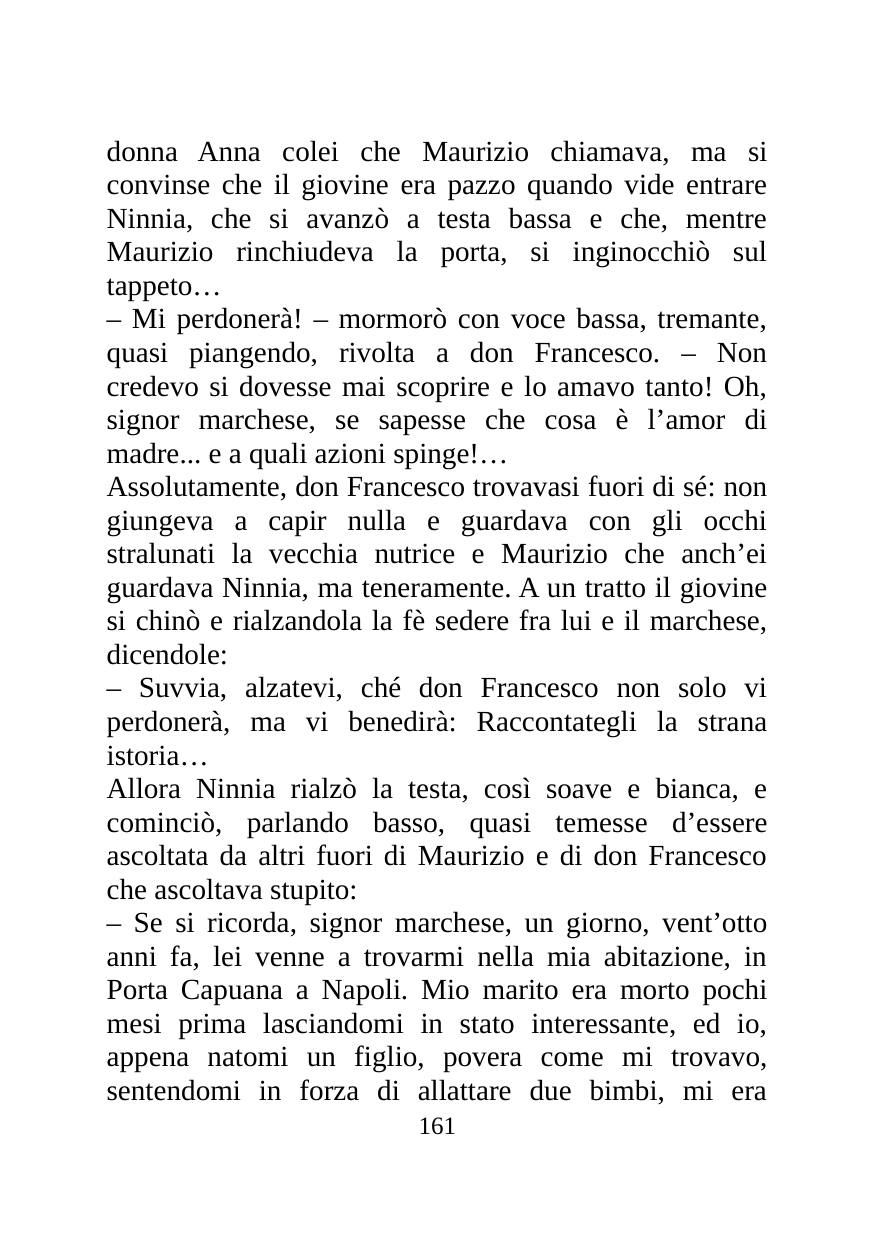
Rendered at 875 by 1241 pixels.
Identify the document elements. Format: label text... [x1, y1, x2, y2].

text Allora Ninnia rialzò la testa, così soave e bianca, e cominciò, parlando basso, quasi temesse d’essere ascoltata da altri fuori di Maurizio e di don Francesco che ascoltava stupito: [106, 771, 768, 905]
text – Se si ricorda, signor marchese, un giorno, vent’otto anni fa, lei venne a trovarmi nella mia abitazione, in Porta Capuana a Napoli. Mio marito era morto pochi mesi prima lasciandomi in stato interessante, ed io, appena natomi un figlio, povera come mi trovavo, sentendomi in forza di allattare due bimbi, mi era [106, 905, 768, 1107]
text – Mi perdonerà! – mormorò con voce bassa, tremante, quasi piangendo, rivolta a don Francesco. – Non credevo si dovesse mai scoprire e lo amavo tanto! Oh, signor marchese, se sapesse che cosa è l’amor di madre... e a quali azioni spinge!… [106, 302, 768, 469]
text Assolutamente, don Francesco trovavasi fuori di sé: non giungeva a capir nulla e guardava con gli occhi stralunati la vecchia nutrice e Maurizio che anch’ei guardava Ninnia, ma teneramente. A un tratto il giovine si chinò e rialzandola la fè sedere fra lui e il marchese, dicendole: [106, 469, 768, 671]
text – Suvvia, alzatevi, ché don Francesco non solo vi perdonerà, ma vi benedirà: Raccontategli la strana istoria… [106, 671, 768, 771]
text donna Anna colei che Maurizio chiamava, ma si convinse che il giovine era pazzo quando vide entrare Ninnia, che si avanzò a testa bassa e che, mentre Maurizio rinchiudeva la porta, si inginocchiò sul tappeto… [106, 134, 768, 302]
